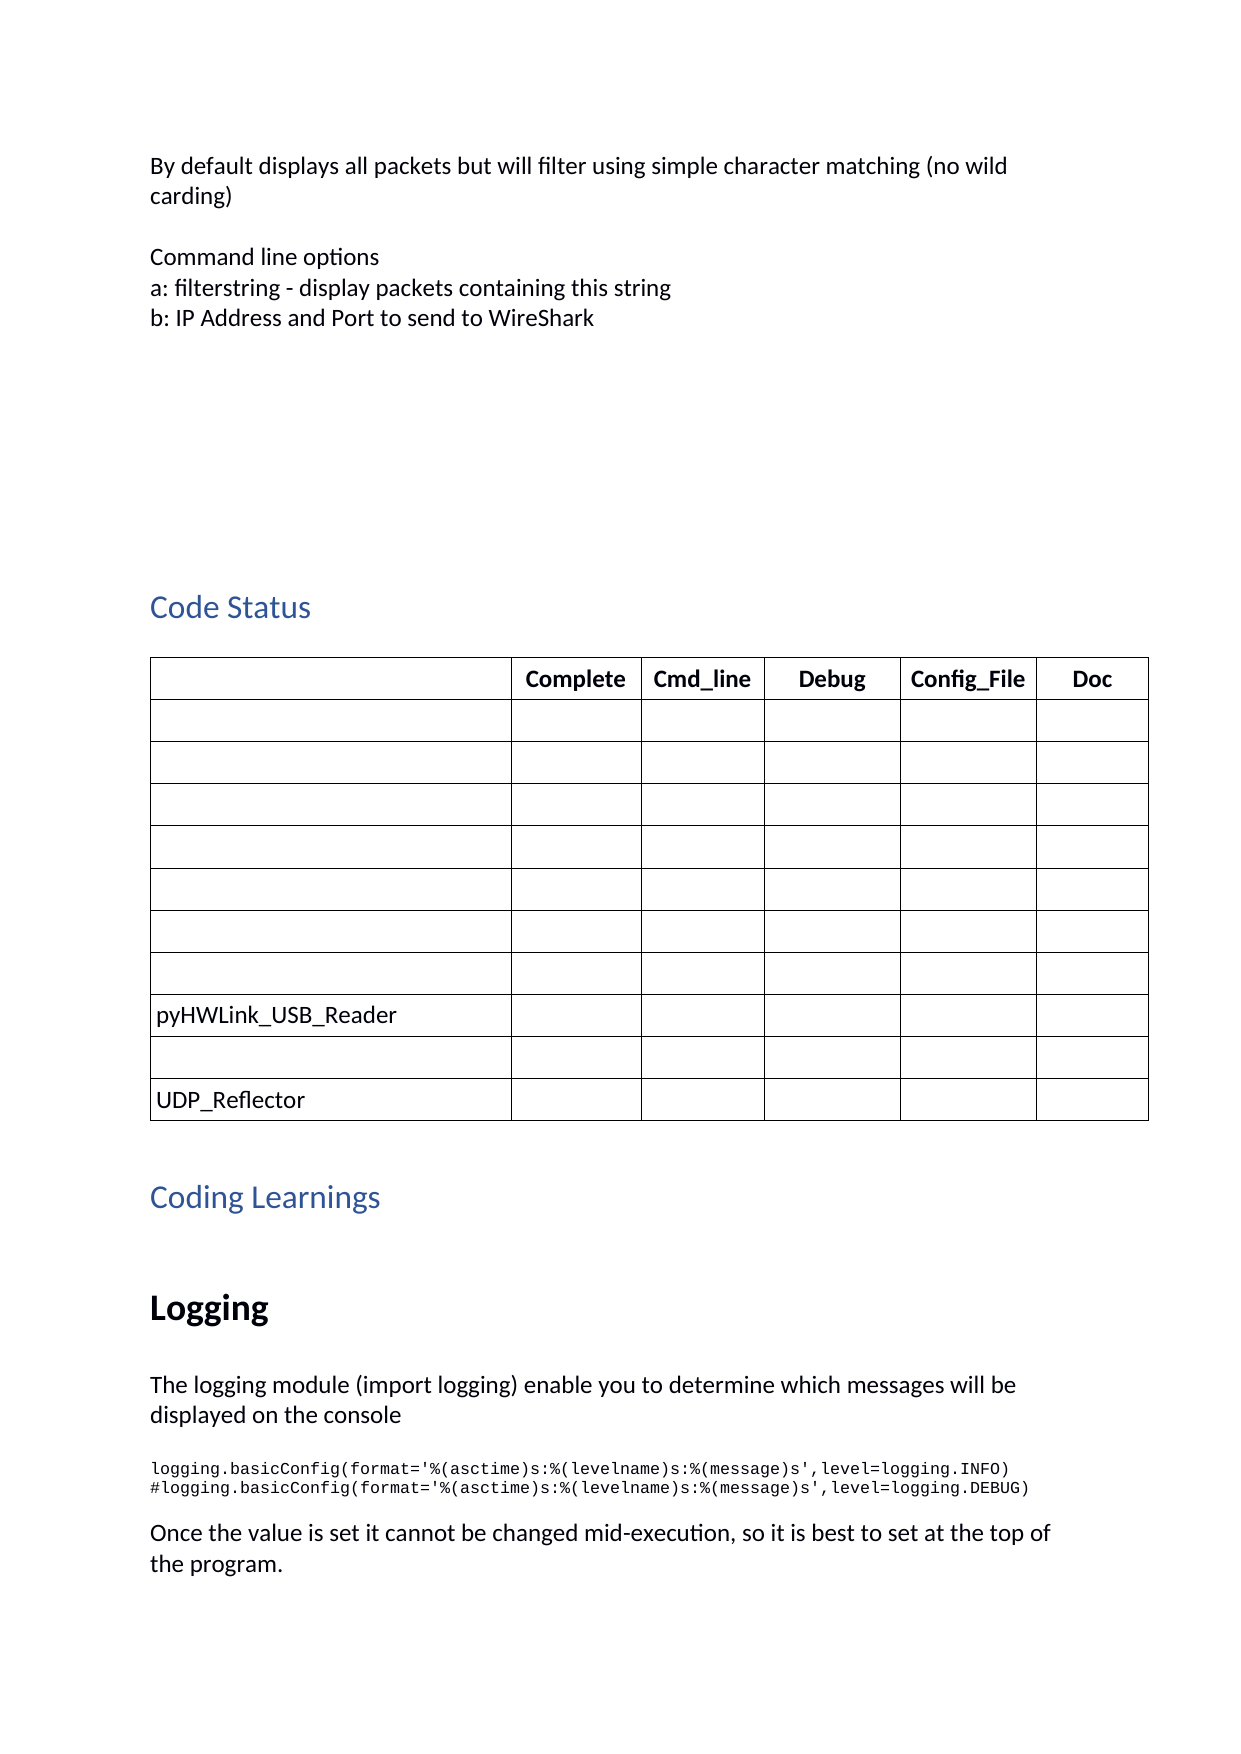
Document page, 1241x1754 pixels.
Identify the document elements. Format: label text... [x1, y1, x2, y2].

table_cell [765, 784, 900, 825]
table_cell [765, 1037, 900, 1078]
table_cell [642, 995, 764, 1036]
table_cell [1037, 869, 1148, 909]
table_cell UDP_Reflector [151, 1079, 511, 1120]
table_cell [642, 1079, 764, 1120]
table_cell [1037, 995, 1148, 1036]
table_cell [901, 869, 1036, 909]
table_cell [765, 911, 900, 952]
table_header Config_File [901, 658, 1036, 699]
table_cell [1037, 700, 1148, 741]
table_cell [765, 742, 900, 783]
text #logging.basicConfig(format='%(asctime)s:%(levelname)s:%(message)s',level=logging.DEBUG) [150, 1479, 1090, 1498]
table_cell [1037, 911, 1148, 952]
table_cell [512, 911, 641, 952]
subtitle Logging [150, 1284, 1090, 1330]
table_cell [512, 995, 641, 1036]
table_cell [765, 869, 900, 909]
text b: IP Address and Port to send to WireShark [150, 303, 1090, 333]
text a: filterstring - display packets containing this string [150, 272, 1090, 303]
table_cell [151, 784, 511, 825]
table_cell [765, 1079, 900, 1120]
table_cell [1037, 953, 1148, 994]
table_cell [151, 742, 511, 783]
table_cell pyHWLink_USB_Reader [151, 995, 511, 1036]
text By default displays all packets but will filter using simple character matching (no wild carding) [150, 150, 1090, 211]
table_cell [765, 995, 900, 1036]
table_cell [512, 869, 641, 909]
table_cell [765, 826, 900, 867]
table_cell [901, 911, 1036, 952]
table_cell [642, 700, 764, 741]
subtitle Coding Learnings [150, 1176, 1090, 1216]
table_cell [901, 1037, 1036, 1078]
text Command line options [150, 242, 1090, 272]
table_cell [1037, 784, 1148, 825]
table_cell [642, 784, 764, 825]
table_cell [901, 995, 1036, 1036]
table_cell [642, 953, 764, 994]
table_cell [901, 742, 1036, 783]
table_cell [765, 953, 900, 994]
table_cell [1037, 742, 1148, 783]
table_cell [151, 911, 511, 952]
table_cell [901, 826, 1036, 867]
table_cell [1037, 826, 1148, 867]
table_header Complete [512, 658, 641, 699]
table_cell [901, 1079, 1036, 1120]
table_cell [1037, 1079, 1148, 1120]
table_cell [642, 911, 764, 952]
table_cell [1037, 1037, 1148, 1078]
table_header [151, 658, 511, 699]
text Once the value is set it cannot be changed mid-execution, so it is best to set at the top of the program. [150, 1517, 1090, 1578]
table_cell [512, 1037, 641, 1078]
table_cell [151, 1037, 511, 1078]
table_cell [151, 869, 511, 909]
table_header Cmd_line [642, 658, 764, 699]
table_cell [901, 784, 1036, 825]
table_cell [642, 742, 764, 783]
table_cell [512, 1079, 641, 1120]
table_cell [512, 700, 641, 741]
table_cell [151, 700, 511, 741]
table_cell [765, 700, 900, 741]
table_cell [512, 953, 641, 994]
table_cell [151, 826, 511, 867]
table_header Doc [1037, 658, 1148, 699]
table_header Debug [765, 658, 900, 699]
table_cell [512, 826, 641, 867]
subtitle Code Status [150, 586, 1090, 627]
table_cell [642, 869, 764, 909]
table_cell [512, 742, 641, 783]
table_cell [151, 953, 511, 994]
table_cell [642, 826, 764, 867]
text logging.basicConfig(format='%(asctime)s:%(levelname)s:%(message)s',level=logging.INFO) [150, 1461, 1090, 1479]
table_cell [642, 1037, 764, 1078]
table_cell [901, 700, 1036, 741]
table_cell [901, 953, 1036, 994]
table_cell [512, 784, 641, 825]
text The logging module (import logging) enable you to determine which messages will be displayed on the console [150, 1369, 1090, 1430]
